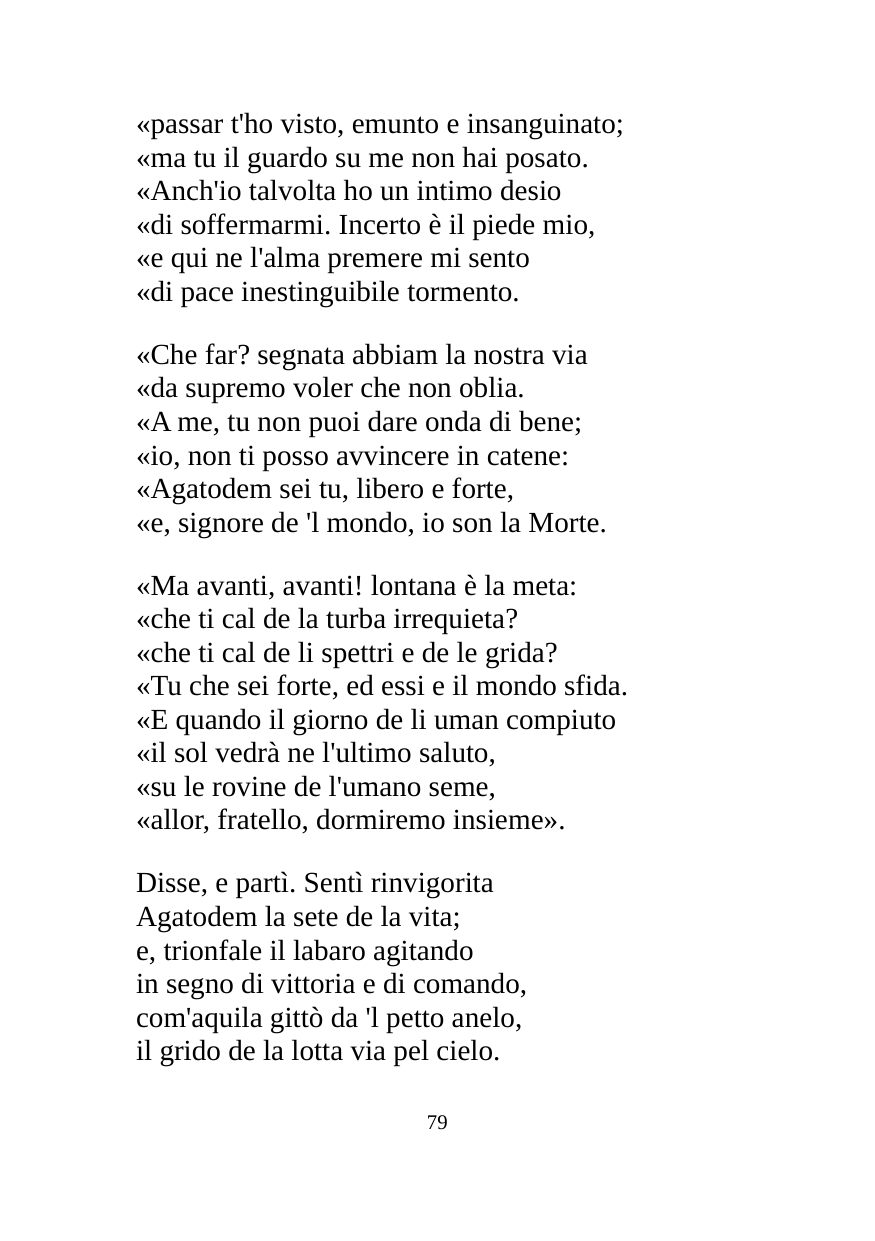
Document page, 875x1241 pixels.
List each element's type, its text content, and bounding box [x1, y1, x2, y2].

text Disse, e partì. Sentì rinvigorita Agatodem la sete de la vita; e, trionfale il labaro agitando in segno di vittoria e di comando, com'aquila gittò da 'l petto anelo, il grido de la lotta via pel cielo. [136, 866, 768, 1067]
text «passar t'ho visto, emunto e insanguinato; «ma tu il guardo su me non hai posato. «Anch'io talvolta ho un intimo desio «di soffermarmi. Incerto è il piede mio, «e qui ne l'alma premere mi sento «di pace inestinguibile tormento. [136, 106, 768, 307]
text «Ma avanti, avanti! lontana è la meta: «che ti cal de la turba irrequieta? «che ti cal de li spettri e de le grida? «Tu che sei forte, ed essi e il mondo sfida. «E quando il giorno de li uman compiuto «il sol vedrà ne l'ultimo saluto, «su le rovine de l'umano seme, «allor, fratello, dormiremo insieme». [136, 568, 768, 836]
text «Che far? segnata abbiam la nostra via «da supremo voler che non oblia. «A me, tu non puoi dare onda di bene; «io, non ti posso avvincere in catene: «Agatodem sei tu, libero e forte, «e, signore de 'l mondo, io son la Morte. [136, 337, 768, 538]
